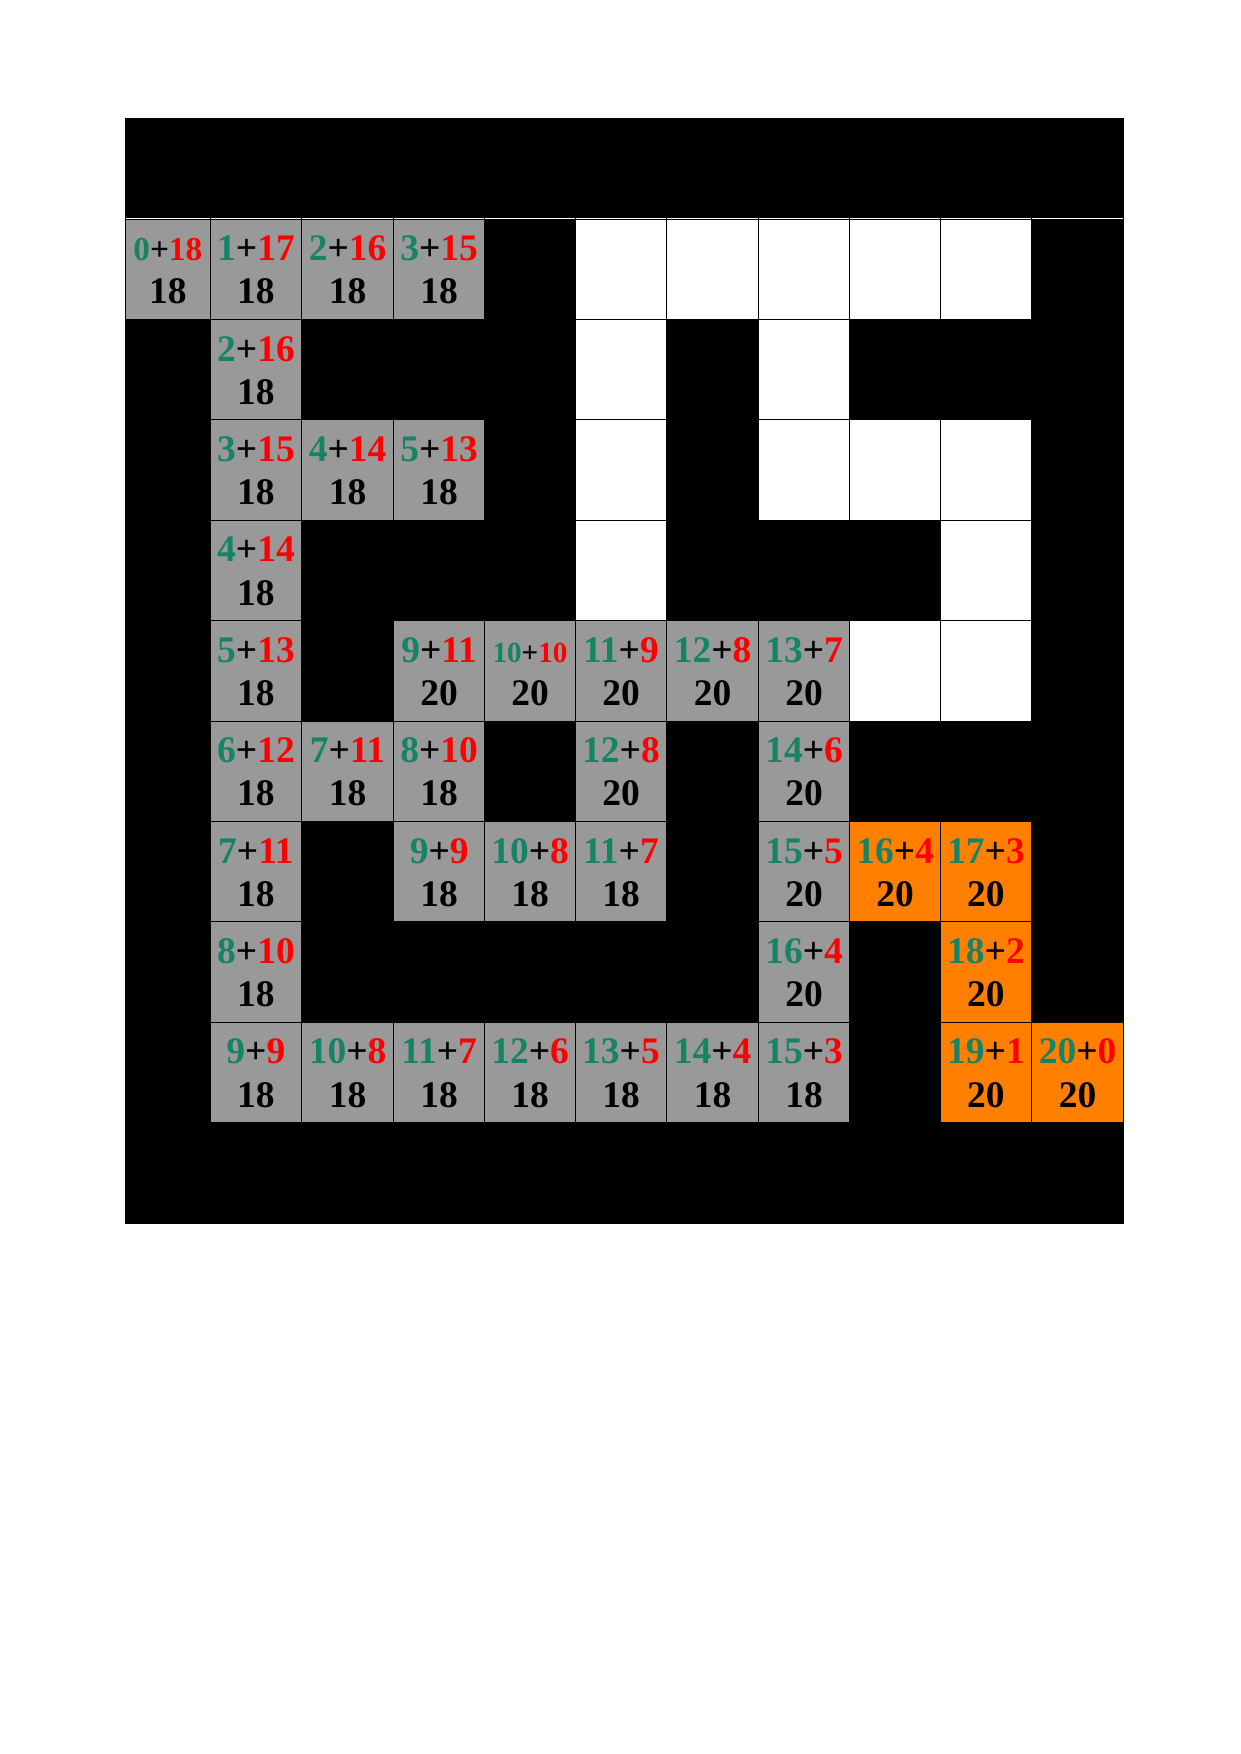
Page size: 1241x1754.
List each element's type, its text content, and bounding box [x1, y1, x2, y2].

table_cell 4+14 18 [302, 420, 393, 520]
table_header [576, 119, 666, 218]
table_cell [941, 521, 1031, 620]
table_cell [667, 220, 758, 319]
table_cell 11+7 18 [394, 1023, 484, 1122]
table_cell 0+18 18 [126, 220, 210, 319]
table_cell [850, 320, 940, 419]
table_cell [1032, 722, 1123, 821]
table_cell 2+16 18 [211, 320, 301, 419]
table_cell [759, 420, 849, 520]
table_cell [667, 320, 758, 419]
table_cell [941, 621, 1031, 721]
table_cell 20+0 20 [1032, 1023, 1123, 1122]
table_cell [850, 521, 940, 620]
table_cell 19+1 20 [941, 1023, 1031, 1122]
table_cell 12+8 20 [667, 621, 758, 721]
table_cell [850, 220, 940, 319]
table_cell 13+7 20 [759, 621, 849, 721]
table_cell [667, 722, 758, 821]
table_cell [485, 420, 575, 520]
table_cell 8+10 18 [394, 722, 484, 821]
table_cell 7+11 18 [211, 822, 301, 921]
table_cell 16+4 20 [850, 822, 940, 921]
table_cell [576, 521, 666, 620]
table_header [941, 119, 1031, 218]
table_cell [667, 420, 758, 520]
table_cell [485, 922, 575, 1022]
table_cell [394, 922, 484, 1022]
table_cell 10+8 18 [302, 1023, 393, 1122]
table_cell 9+9 18 [394, 822, 484, 921]
table_cell [211, 1123, 301, 1223]
table_cell [302, 1123, 393, 1223]
table_cell [941, 722, 1031, 821]
table_cell [394, 1123, 484, 1223]
table_cell [576, 922, 666, 1022]
table_cell [126, 1023, 210, 1122]
table_cell [576, 420, 666, 520]
table_cell [941, 1123, 1031, 1223]
table_cell [1032, 822, 1123, 921]
table_cell 11+9 20 [576, 621, 666, 721]
table_cell [850, 1023, 940, 1122]
table_cell [1032, 521, 1123, 620]
table_cell [302, 822, 393, 921]
table_cell [850, 722, 940, 821]
table_cell [485, 521, 575, 620]
table_cell [941, 220, 1031, 319]
table_cell 5+13 18 [211, 621, 301, 721]
table_cell 5+13 18 [394, 420, 484, 520]
table_cell 18+2 20 [941, 922, 1031, 1022]
table_cell 9+11 20 [394, 621, 484, 721]
table_cell [394, 521, 484, 620]
table_cell [667, 1123, 758, 1223]
table_header [1032, 119, 1123, 218]
table_cell [667, 922, 758, 1022]
table_cell [1032, 1123, 1123, 1223]
table_cell [485, 320, 575, 419]
table_cell 3+15 18 [394, 220, 484, 319]
table_cell [1032, 922, 1123, 1022]
table_cell [485, 220, 575, 319]
table_cell 7+11 18 [302, 722, 393, 821]
table_cell 16+4 20 [759, 922, 849, 1022]
table_cell 13+5 18 [576, 1023, 666, 1122]
table_cell 2+16 18 [302, 220, 393, 319]
table_cell [759, 521, 849, 620]
table_cell [1032, 320, 1123, 419]
table_cell [126, 521, 210, 620]
table_cell [850, 420, 940, 520]
table_cell 9+9 18 [211, 1023, 301, 1122]
table_cell [667, 521, 758, 620]
table_cell [759, 220, 849, 319]
table_cell 1+17 18 [211, 220, 301, 319]
table_cell [126, 822, 210, 921]
table_cell 15+3 18 [759, 1023, 849, 1122]
table_header [211, 119, 301, 218]
table_cell [850, 922, 940, 1022]
table_header [302, 119, 393, 218]
table_cell [1032, 220, 1123, 319]
table_cell 4+14 18 [211, 521, 301, 620]
table_cell 8+10 18 [211, 922, 301, 1022]
table_cell [126, 722, 210, 821]
table_cell [485, 722, 575, 821]
table_cell [941, 320, 1031, 419]
table_cell 12+6 18 [485, 1023, 575, 1122]
table_header [394, 119, 484, 218]
table_header [850, 119, 940, 218]
table_cell 14+4 18 [667, 1023, 758, 1122]
table_cell [576, 1123, 666, 1223]
table_cell [667, 822, 758, 921]
table_header [759, 119, 849, 218]
table_cell [126, 1123, 210, 1223]
table_cell [302, 521, 393, 620]
table_cell [759, 320, 849, 419]
table_cell [126, 621, 210, 721]
table_header [667, 119, 758, 218]
table_cell [126, 922, 210, 1022]
table_cell 10+10 20 [485, 621, 575, 721]
table_cell [302, 922, 393, 1022]
table_header [485, 119, 575, 218]
table_cell 14+6 20 [759, 722, 849, 821]
table_cell 3+15 18 [211, 420, 301, 520]
table_cell [576, 220, 666, 319]
table_cell [126, 320, 210, 419]
table_cell 15+5 20 [759, 822, 849, 921]
table_cell [1032, 621, 1123, 721]
table_cell 11+7 18 [576, 822, 666, 921]
table_cell [302, 621, 393, 721]
table_cell [394, 320, 484, 419]
table_cell [126, 420, 210, 520]
table_cell [576, 320, 666, 419]
table_cell [302, 320, 393, 419]
table_cell [1032, 420, 1123, 520]
table_cell [941, 420, 1031, 520]
table_cell 12+8 20 [576, 722, 666, 821]
table_header [126, 119, 210, 218]
table_cell [850, 1123, 940, 1223]
table_cell 17+3 20 [941, 822, 1031, 921]
table_cell [485, 1123, 575, 1223]
table_cell [850, 621, 940, 721]
table_cell [759, 1123, 849, 1223]
table_cell 6+12 18 [211, 722, 301, 821]
table_cell 10+8 18 [485, 822, 575, 921]
